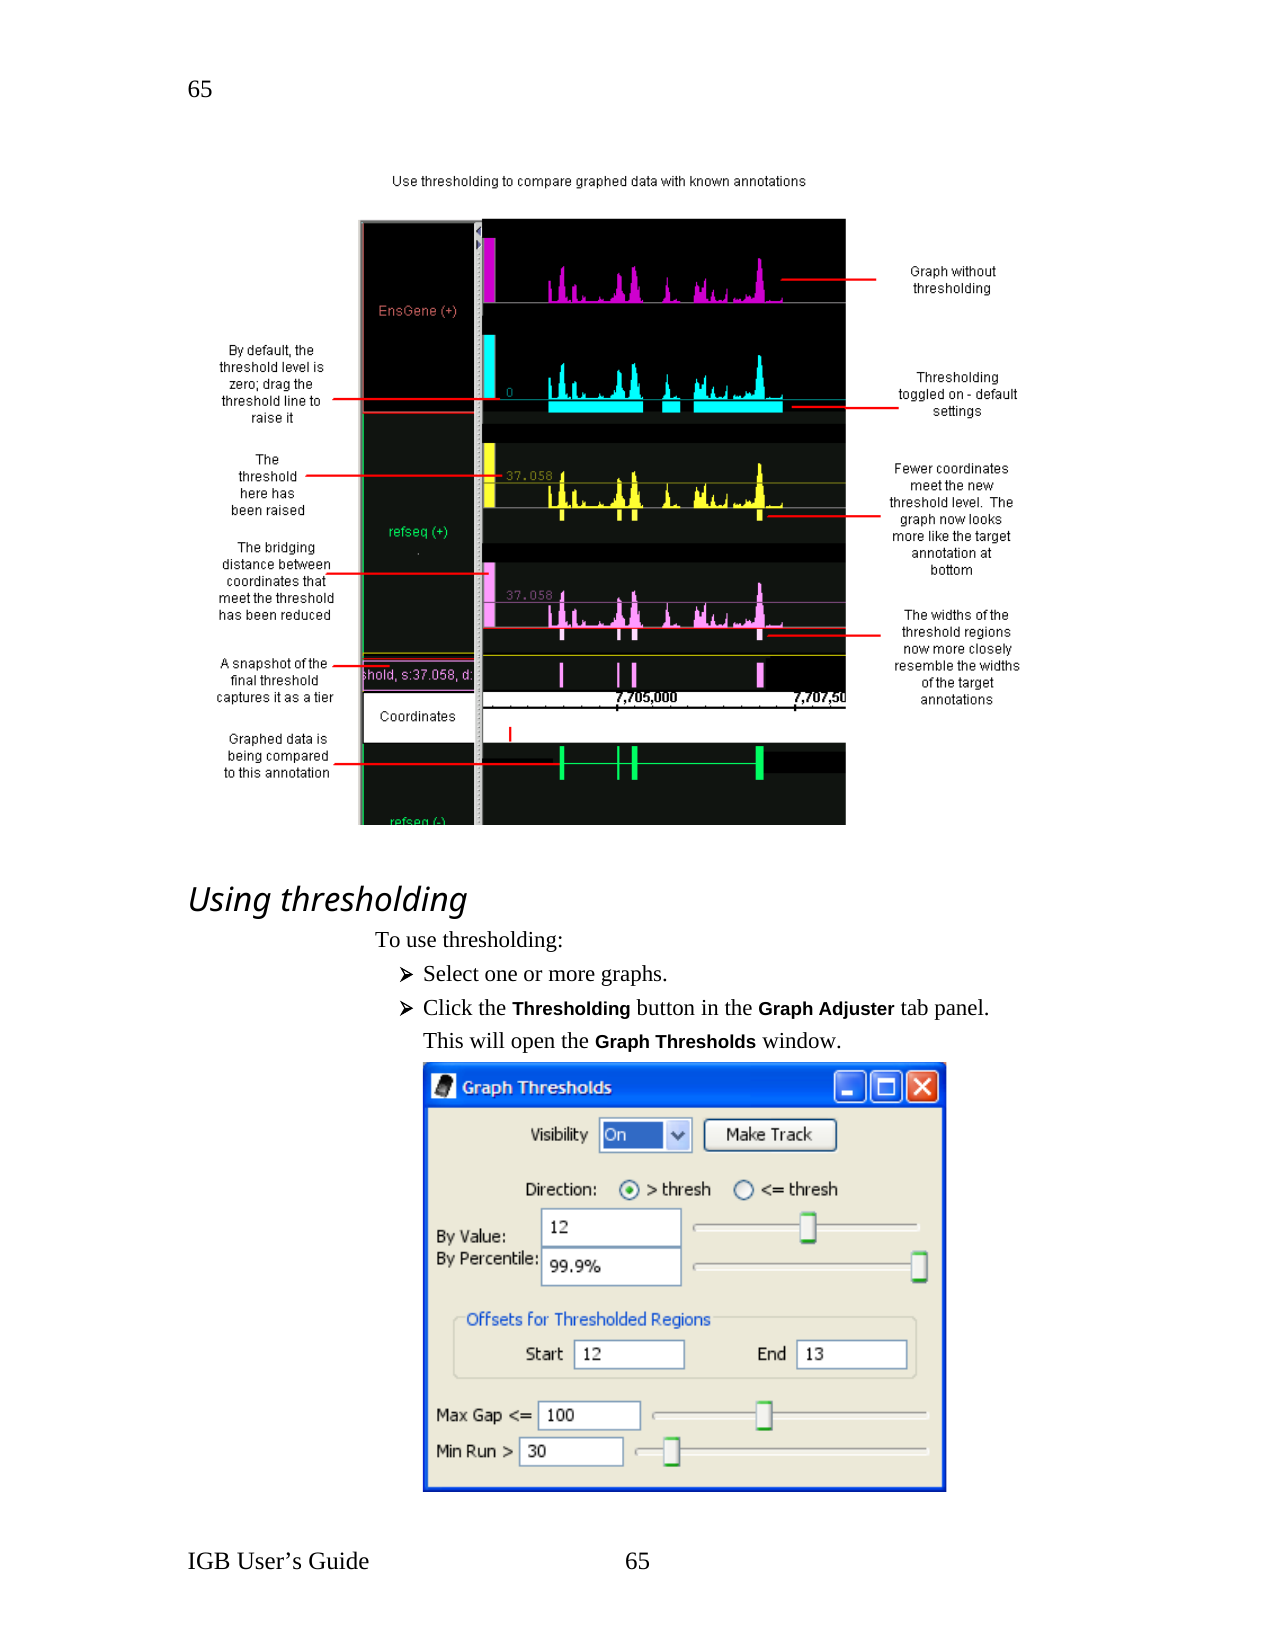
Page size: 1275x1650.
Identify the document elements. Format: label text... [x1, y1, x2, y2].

picture [422, 1062, 947, 1492]
list This will open the Graph Thresholds window. [399, 1028, 1087, 1054]
subtitle Using thresholding [187, 875, 1087, 921]
picture [187, 150, 1088, 825]
text To use thresholding: [375, 927, 1087, 952]
list Click the Thresholding button in the Graph Adjuster tab panel. [399, 994, 1087, 1020]
list Select one or more graphs. [399, 961, 1087, 986]
